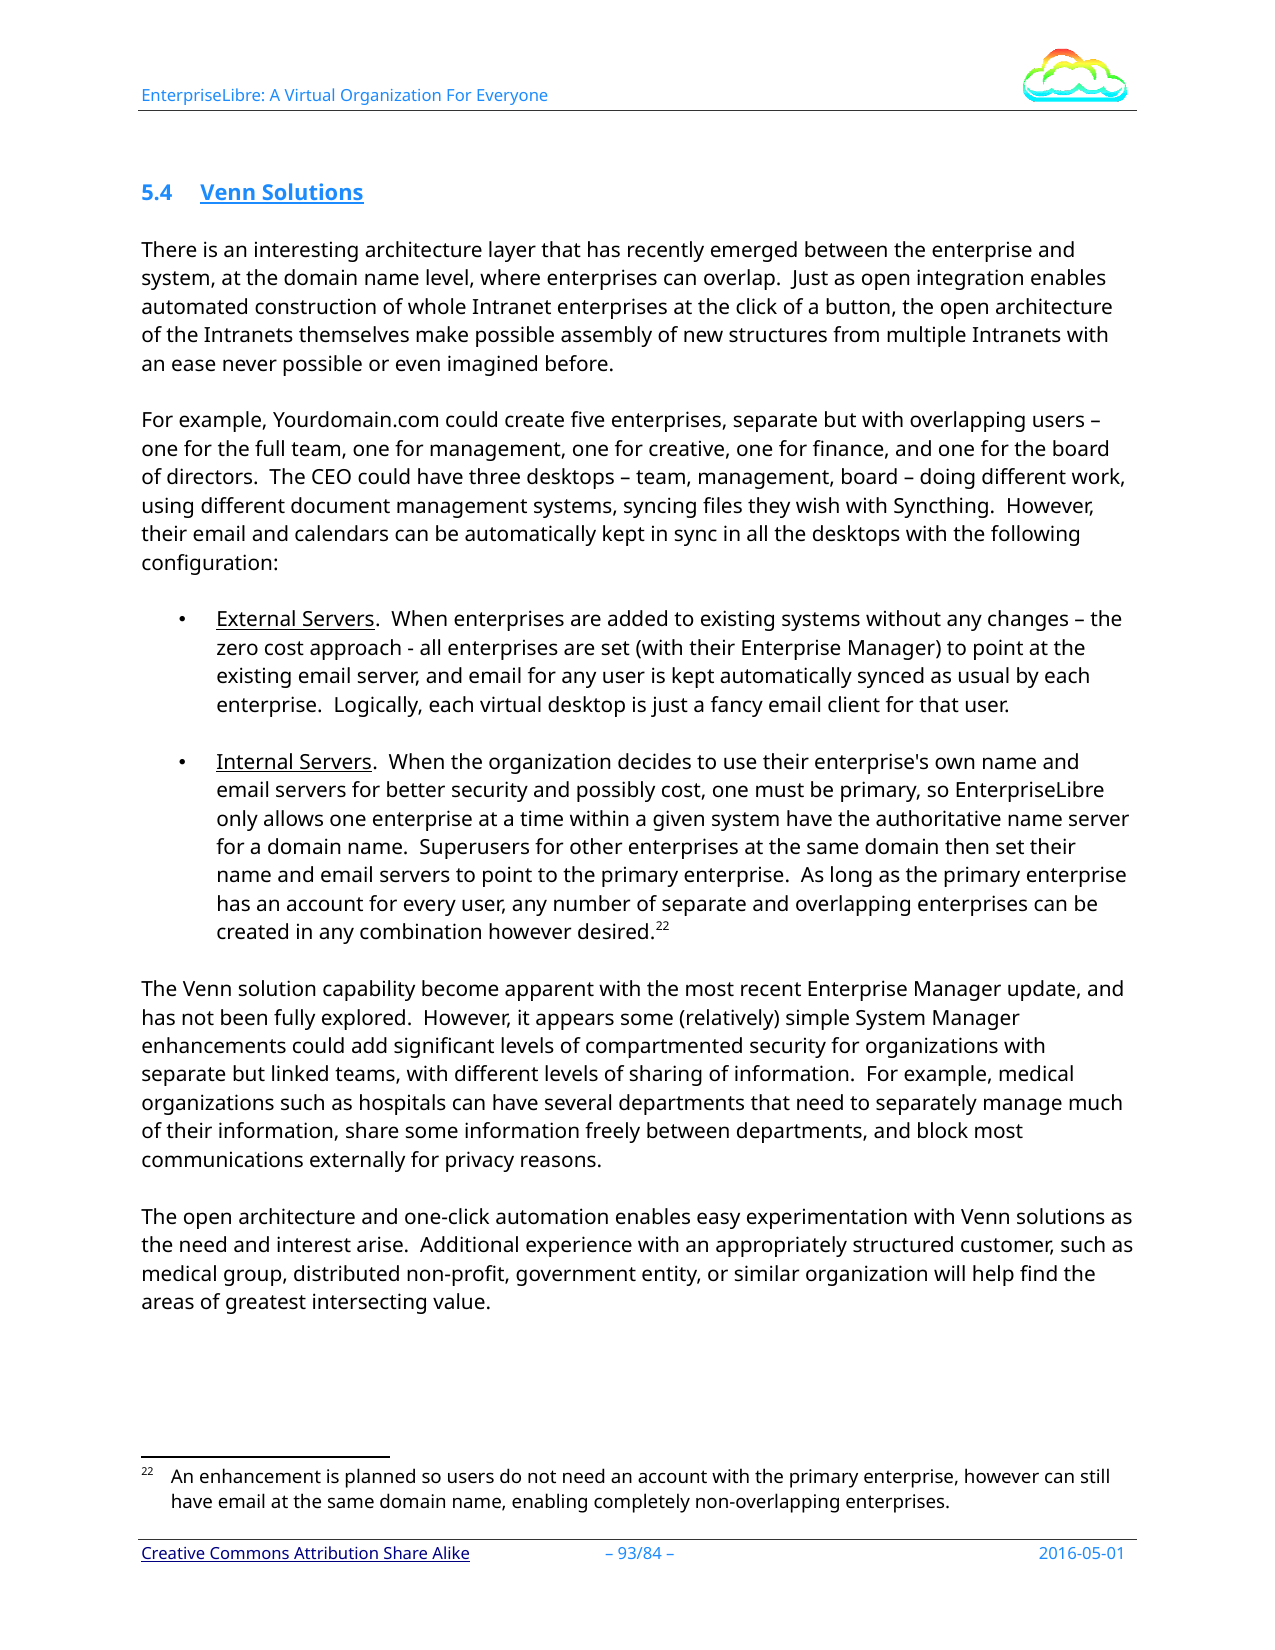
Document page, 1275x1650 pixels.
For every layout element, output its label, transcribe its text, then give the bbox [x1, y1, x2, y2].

list Internal Servers. When the organization decides to use their enterprise's own name and email servers for better security and possibly cost, one must be primary, so EnterpriseLibre only allows one enterprise at a time within a given system have the authoritative name server for a domain name. Superusers for other enterprises at the same domain then set their name and email servers to point to the primary enterprise. As long as the primary enterprise has an account for every user, any number of separate and overlapping enterprises can be created in any combination however desired. [178, 747, 1134, 946]
list External Servers. When enterprises are added to existing systems without any changes – the zero cost approach - all enterprises are set (with their Enterprise Manager) to point at the existing email server, and email for any user is kept automatically synced as usual by each enterprise. Logically, each virtual desktop is just a fancy email client for that user. [178, 604, 1134, 718]
text For example, Yourdomain.com could create five enterprises, separate but with overlapping users – one for the full team, one for management, one for creative, one for finance, and one for the board of directors. The CEO could have three desktops – team, management, board – doing different work, using different document management systems, syncing files they wish with Syncthing. However, their email and calendars can be automatically kept in sync in all the desktops with the following configuration: [141, 406, 1134, 576]
text The open architecture and one-click automation enables easy experimentation with Venn solutions as the need and interest arise. Additional experience with an appropriately structured customer, such as medical group, distributed non-profit, government entity, or similar organization will help find the areas of greatest intersecting value. [141, 1202, 1134, 1316]
subtitle Venn Solutions [141, 177, 1134, 206]
list An enhancement is planned so users do not need an account with the primary enterprise, however can still have email at the same domain name, enabling completely non-overlapping enterprises. [141, 1463, 1134, 1514]
text There is an interesting architecture layer that has recently emerged between the enterprise and system, at the domain name level, where enterprises can overlap. Just as open integration enables automated construction of whole Intranet enterprises at the click of a button, the open architecture of the Intranets themselves make possible assembly of new structures from multiple Intranets with an ease never possible or even imagined before. [141, 235, 1134, 377]
text The Venn solution capability become apparent with the most recent Enterprise Manager update, and has not been fully explored. However, it appears some (relatively) simple System Manager enhancements could add significant levels of compartmented security for organizations with separate but linked teams, with different levels of sharing of information. For example, medical organizations such as hospitals can have several departments that need to separately manage much of their information, share some information freely between departments, and block most communications externally for privacy reasons. [141, 974, 1134, 1173]
picture [1022, 47, 1128, 102]
